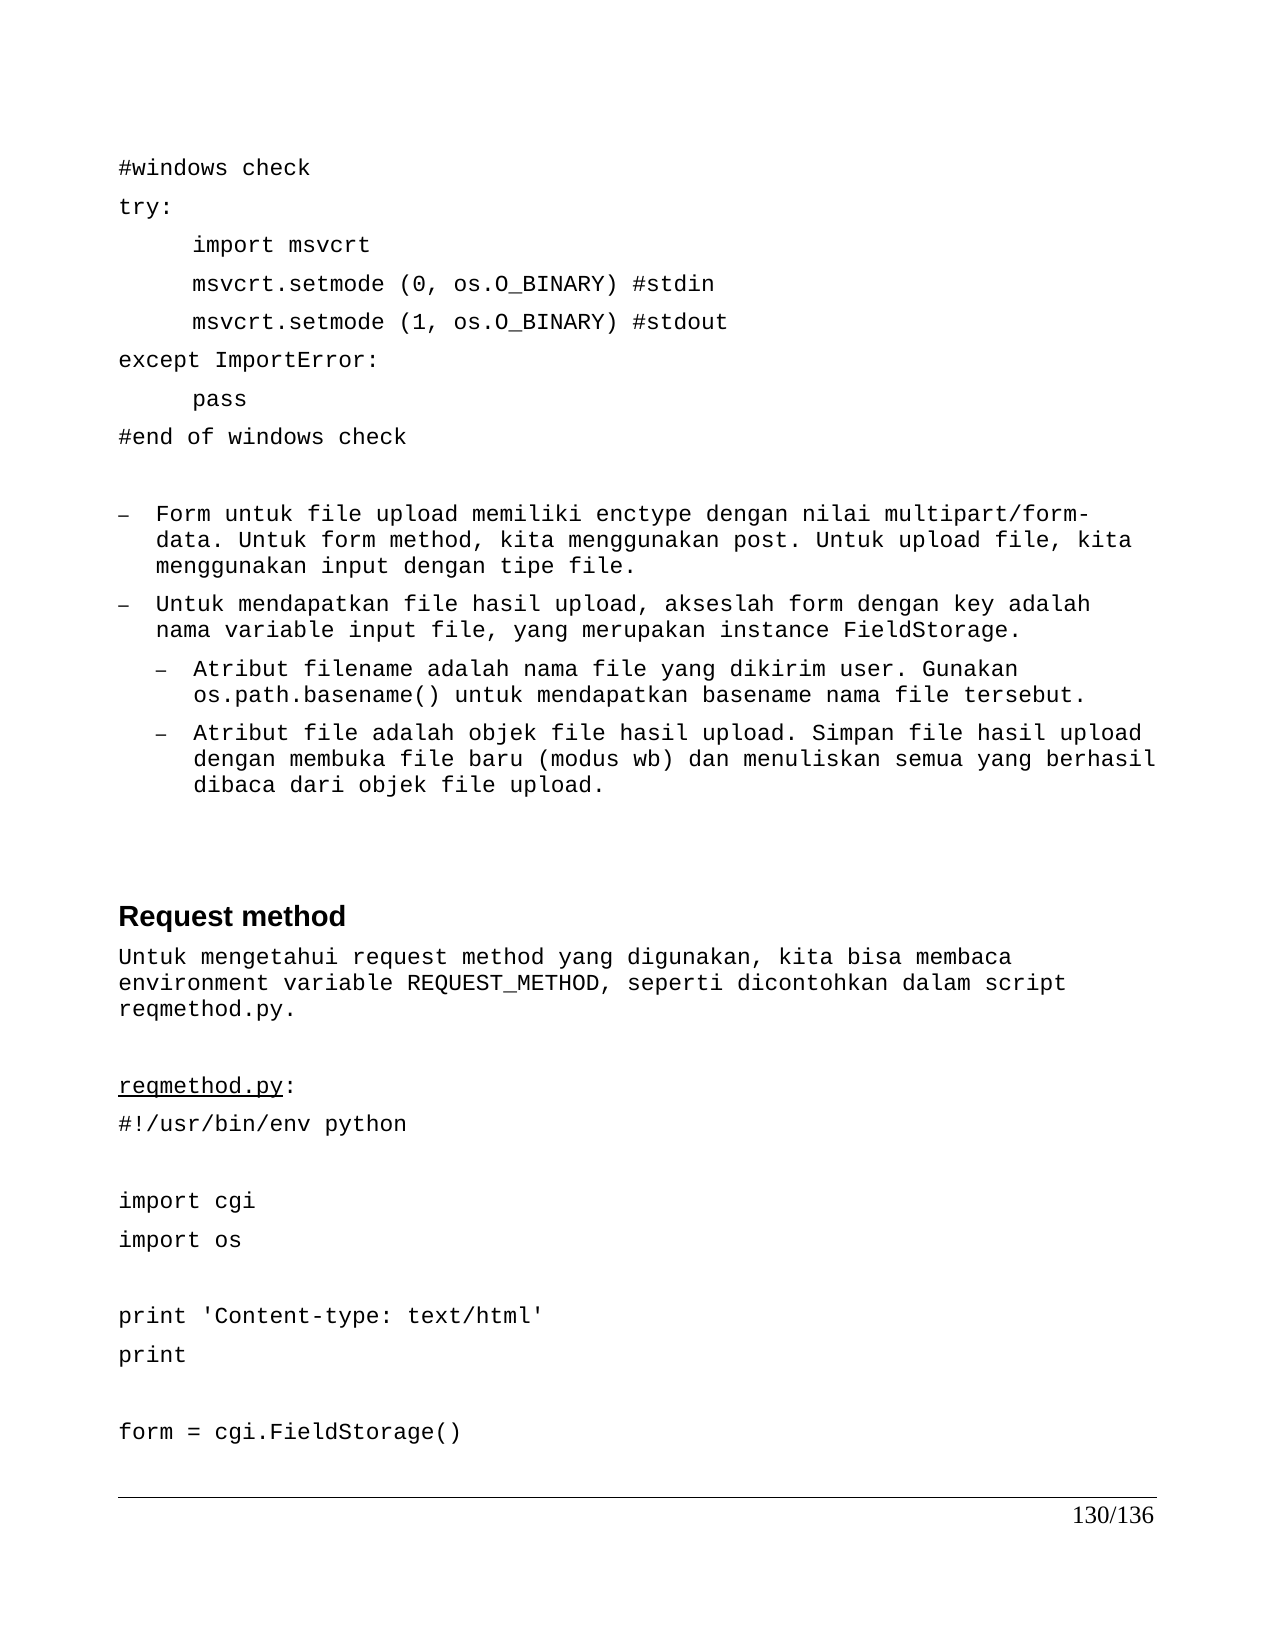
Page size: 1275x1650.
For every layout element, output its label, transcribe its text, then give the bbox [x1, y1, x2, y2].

text pass [118, 387, 1157, 413]
text print [118, 1343, 1157, 1369]
text msvcrt.setmode (1, os.O_BINARY) #stdout [118, 310, 1157, 336]
text reqmethod.py: [118, 1074, 1157, 1100]
text import os [118, 1228, 1157, 1254]
text import cgi [118, 1189, 1157, 1215]
list Untuk mendapatkan file hasil upload, akseslah form dengan key adalah nama variable input file, yang merupakan instance FieldStorage. [118, 593, 1157, 645]
text #windows check [118, 157, 1157, 182]
list Atribut filename adalah nama file yang dikirim user. Gunakan os.path.basename() untuk mendapatkan basename nama file tersebut. [156, 657, 1157, 709]
subtitle Request method [118, 899, 1157, 933]
text print 'Content-type: text/html' [118, 1305, 1157, 1331]
text #!/usr/bin/env python [118, 1113, 1157, 1138]
text Untuk mengetahui request method yang digunakan, kita bisa membaca environment variable REQUEST_METHOD, seperti dicontohkan dalam script reqmethod.py. [118, 945, 1157, 1023]
text except ImportError: [118, 349, 1157, 375]
text msvcrt.setmode (0, os.O_BINARY) #stdin [118, 272, 1157, 298]
text #end of windows check [118, 426, 1157, 452]
text form = cgi.FieldStorage() [118, 1420, 1157, 1446]
text try: [118, 195, 1157, 221]
list Atribut file adalah objek file hasil upload. Simpan file hasil upload dengan membuka file baru (modus wb) dan menuliskan semua yang berhasil dibaca dari objek file upload. [156, 722, 1157, 799]
text import msvcrt [118, 233, 1157, 259]
list Form untuk file upload memiliki enctype dengan nilai multipart/form-data. Untuk form method, kita menggunakan post. Untuk upload file, kita menggunakan input dengan tipe file. [118, 502, 1157, 580]
